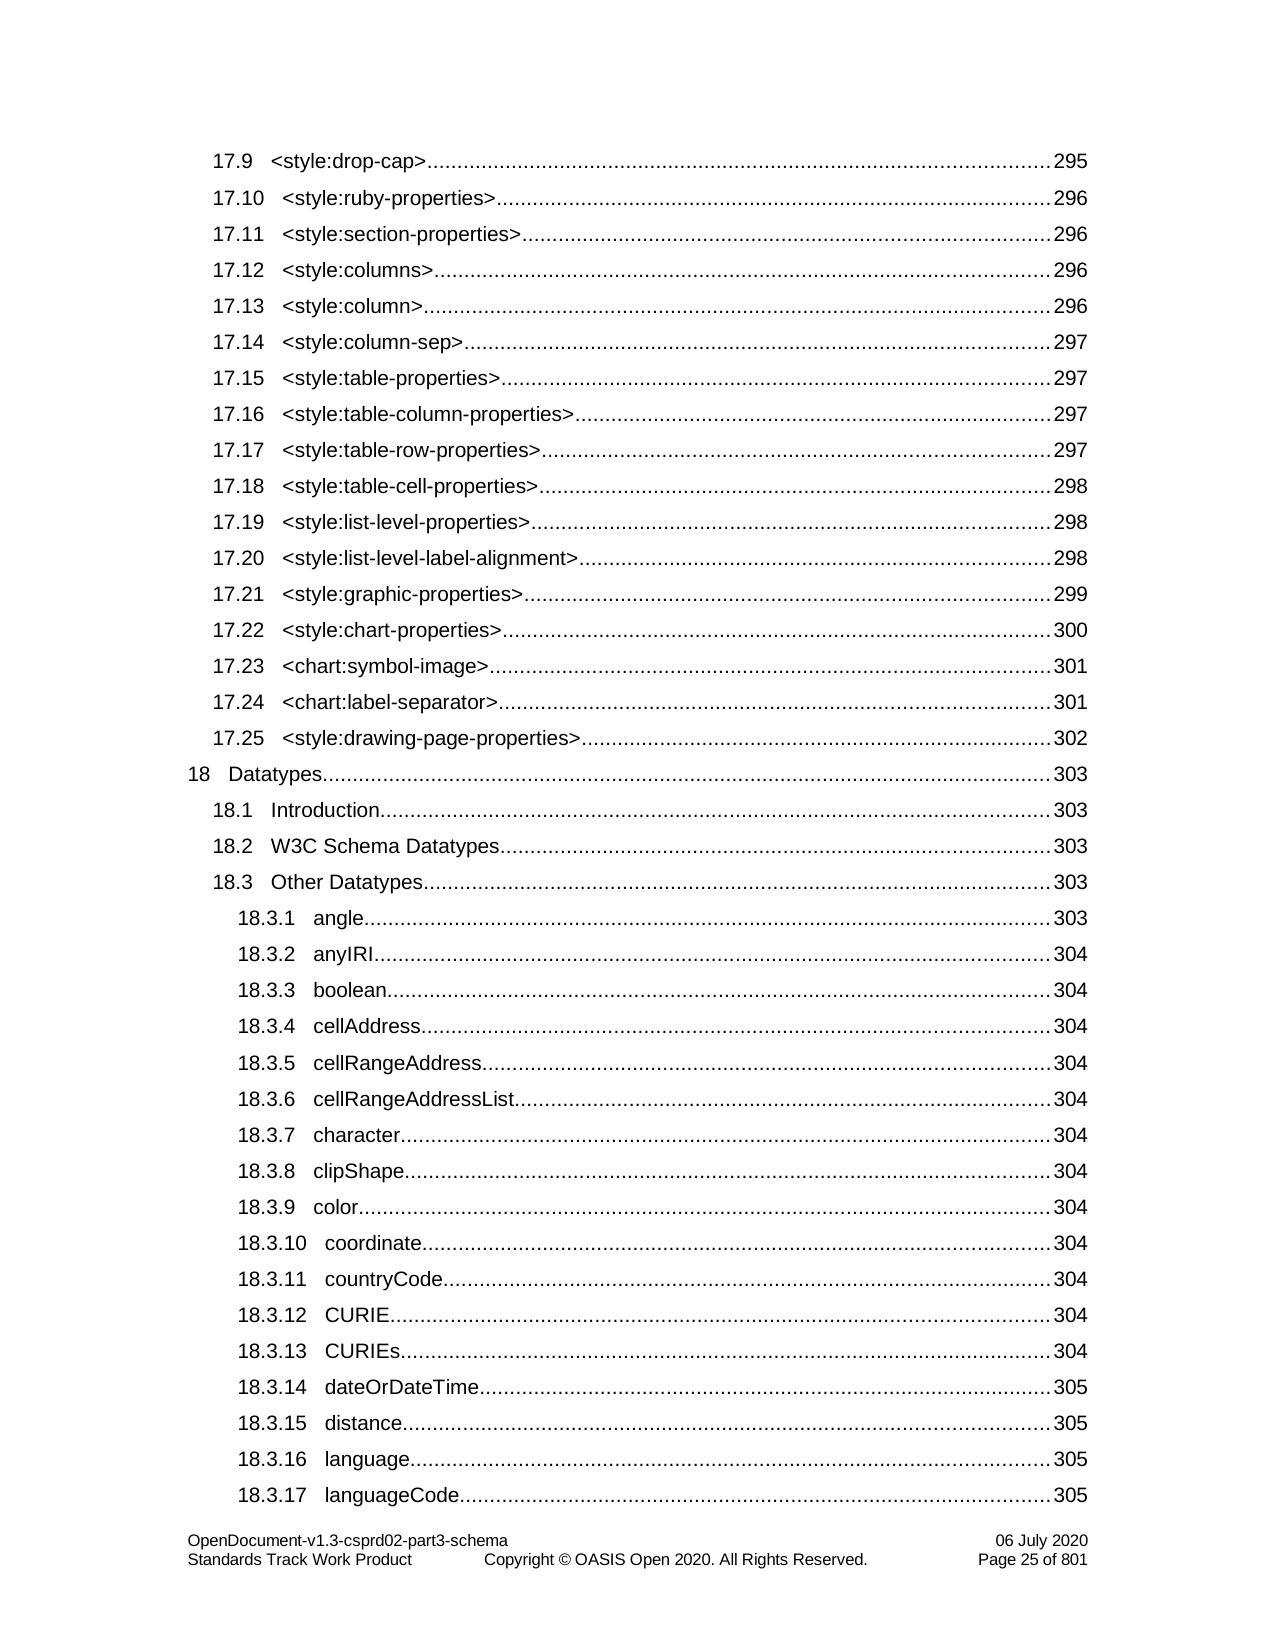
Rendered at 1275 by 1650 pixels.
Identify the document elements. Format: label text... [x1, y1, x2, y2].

text 17.10 <style:ruby-properties> 296 [212, 186, 1088, 209]
text 18.3.16 language 305 [237, 1447, 1088, 1471]
text 18.3.4 cellAddress 304 [237, 1015, 1088, 1038]
text 17.9 <style:drop-cap> 295 [212, 150, 1088, 173]
text 17.22 <style:chart-properties> 300 [212, 618, 1088, 642]
text 17.11 <style:section-properties> 296 [212, 222, 1088, 246]
text 18.3.11 countryCode 304 [237, 1267, 1088, 1291]
text 18.3.2 anyIRI 304 [237, 943, 1088, 966]
text 18.3.5 cellRangeAddress 304 [237, 1051, 1088, 1074]
text 18.3.10 coordinate 304 [237, 1231, 1088, 1255]
text 17.23 <chart:symbol-image> 301 [212, 654, 1088, 678]
text 17.15 <style:table-properties> 297 [212, 366, 1088, 390]
text 18.3.3 boolean 304 [237, 979, 1088, 1002]
text 18.3 Other Datatypes 303 [212, 871, 1088, 894]
text 18.3.12 CURIE 304 [237, 1303, 1088, 1327]
text 18.3.6 cellRangeAddressList 304 [237, 1087, 1088, 1111]
text 17.16 <style:table-column-properties> 297 [212, 402, 1088, 426]
text 18.3.9 color 304 [237, 1195, 1088, 1219]
text 18.3.15 distance 305 [237, 1411, 1088, 1435]
text 17.17 <style:table-row-properties> 297 [212, 438, 1088, 462]
text 17.21 <style:graphic-properties> 299 [212, 582, 1088, 606]
text 18 Datatypes 303 [187, 763, 1088, 786]
text 17.25 <style:drawing-page-properties> 302 [212, 727, 1088, 750]
text 18.2 W3C Schema Datatypes 303 [212, 835, 1088, 858]
text 17.12 <style:columns> 296 [212, 258, 1088, 282]
text 18.3.7 character 304 [237, 1123, 1088, 1147]
text 17.20 <style:list-level-label-alignment> 298 [212, 546, 1088, 570]
text 17.18 <style:table-cell-properties> 298 [212, 474, 1088, 498]
text 17.24 <chart:label-separator> 301 [212, 691, 1088, 714]
text 18.1 Introduction 303 [212, 799, 1088, 822]
text 17.14 <style:column-sep> 297 [212, 330, 1088, 354]
text 18.3.14 dateOrDateTime 305 [237, 1375, 1088, 1399]
text 18.3.1 angle 303 [237, 907, 1088, 930]
text 18.3.13 CURIEs 304 [237, 1339, 1088, 1363]
text 17.19 <style:list-level-properties> 298 [212, 510, 1088, 534]
text 17.13 <style:column> 296 [212, 294, 1088, 318]
text 18.3.17 languageCode 305 [237, 1483, 1088, 1507]
text 18.3.8 clipShape 304 [237, 1159, 1088, 1183]
